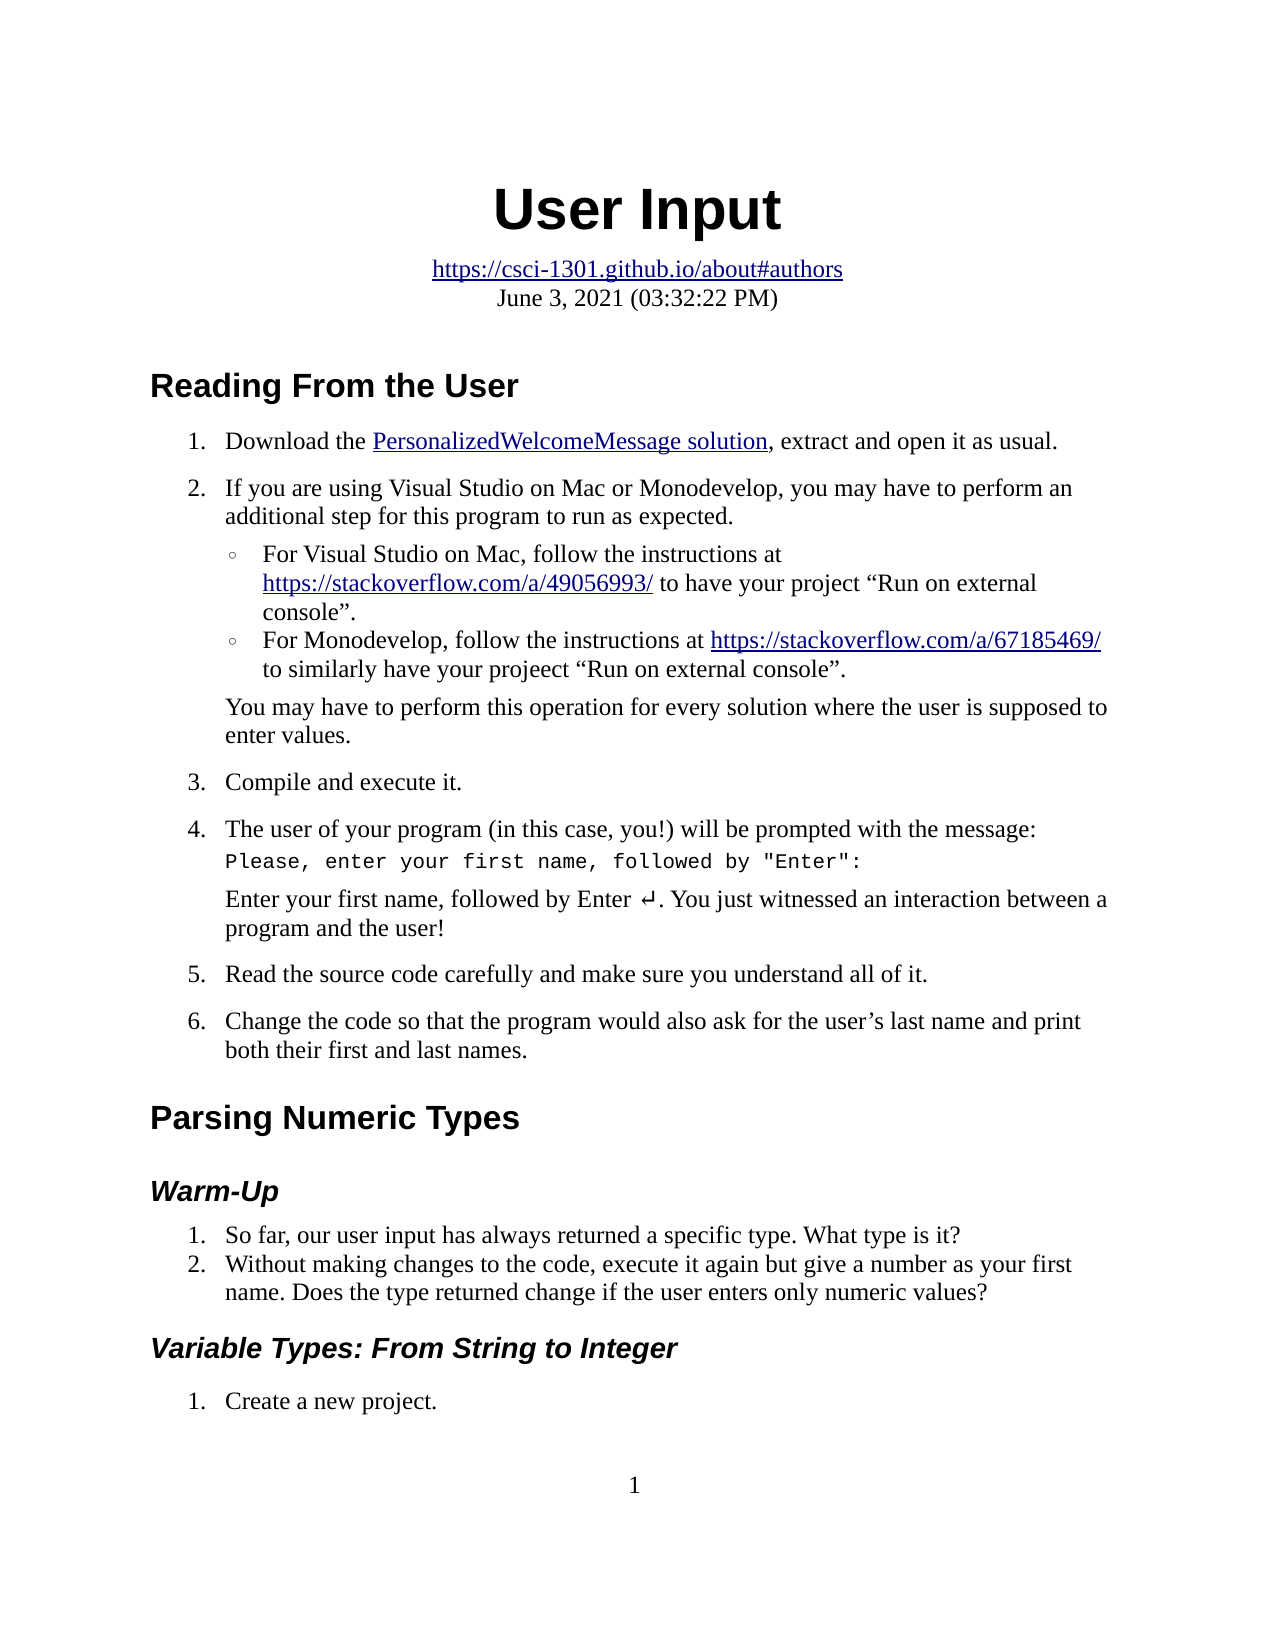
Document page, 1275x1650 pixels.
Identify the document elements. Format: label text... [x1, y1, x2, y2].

list Read the source code carefully and make sure you understand all of it. [187, 959, 1125, 988]
subtitle Variable Types: From String to Integer [150, 1331, 1125, 1365]
subtitle Parsing Numeric Types [150, 1098, 1125, 1136]
list You may have to perform this operation for every solution where the user is supposed to enter values. [187, 692, 1125, 749]
list Compile and execute it. [187, 767, 1125, 796]
list For Visual Studio on Mac, follow the instructions at https://stackoverflow.com/a/49056993/ to have your project “Run on external console”. [225, 539, 1125, 625]
list The user of your program (in this case, you!) will be prompted with the message: [187, 814, 1125, 843]
text https://csci-1301.github.io/about#authors [150, 254, 1125, 283]
list So far, our user input has always returned a specific type. What type is it? [187, 1220, 1125, 1249]
list For Monodevelop, follow the instructions at https://stackoverflow.com/a/67185469/ to similarly have your projeect “Run on external console”. [225, 625, 1125, 683]
list If you are using Visual Studio on Mac or Monodevelop, you may have to perform an additional step for this program to run as expected. [187, 473, 1125, 530]
subtitle Reading From the User [150, 366, 1125, 404]
title User Input [150, 175, 1125, 242]
subtitle Warm-Up [150, 1174, 1125, 1207]
list Without making changes to the code, execute it again but give a number as your first name. Does the type returned change if the user enters only numeric values? [187, 1249, 1125, 1306]
list Please, enter your first name, followed by "Enter": [187, 852, 1125, 875]
list Change the code so that the program would also ask for the user’s last name and print both their first and last names. [187, 1006, 1125, 1064]
list Enter your first name, followed by Enter ↵. You just witnessed an interaction between a program and the user! [187, 884, 1125, 942]
list Create a new project. [187, 1386, 1125, 1415]
text June 3, 2021 (03:32:22 PM) [150, 283, 1125, 312]
list Download the PersonalizedWelcomeMessage solution, extract and open it as usual. [187, 426, 1125, 455]
